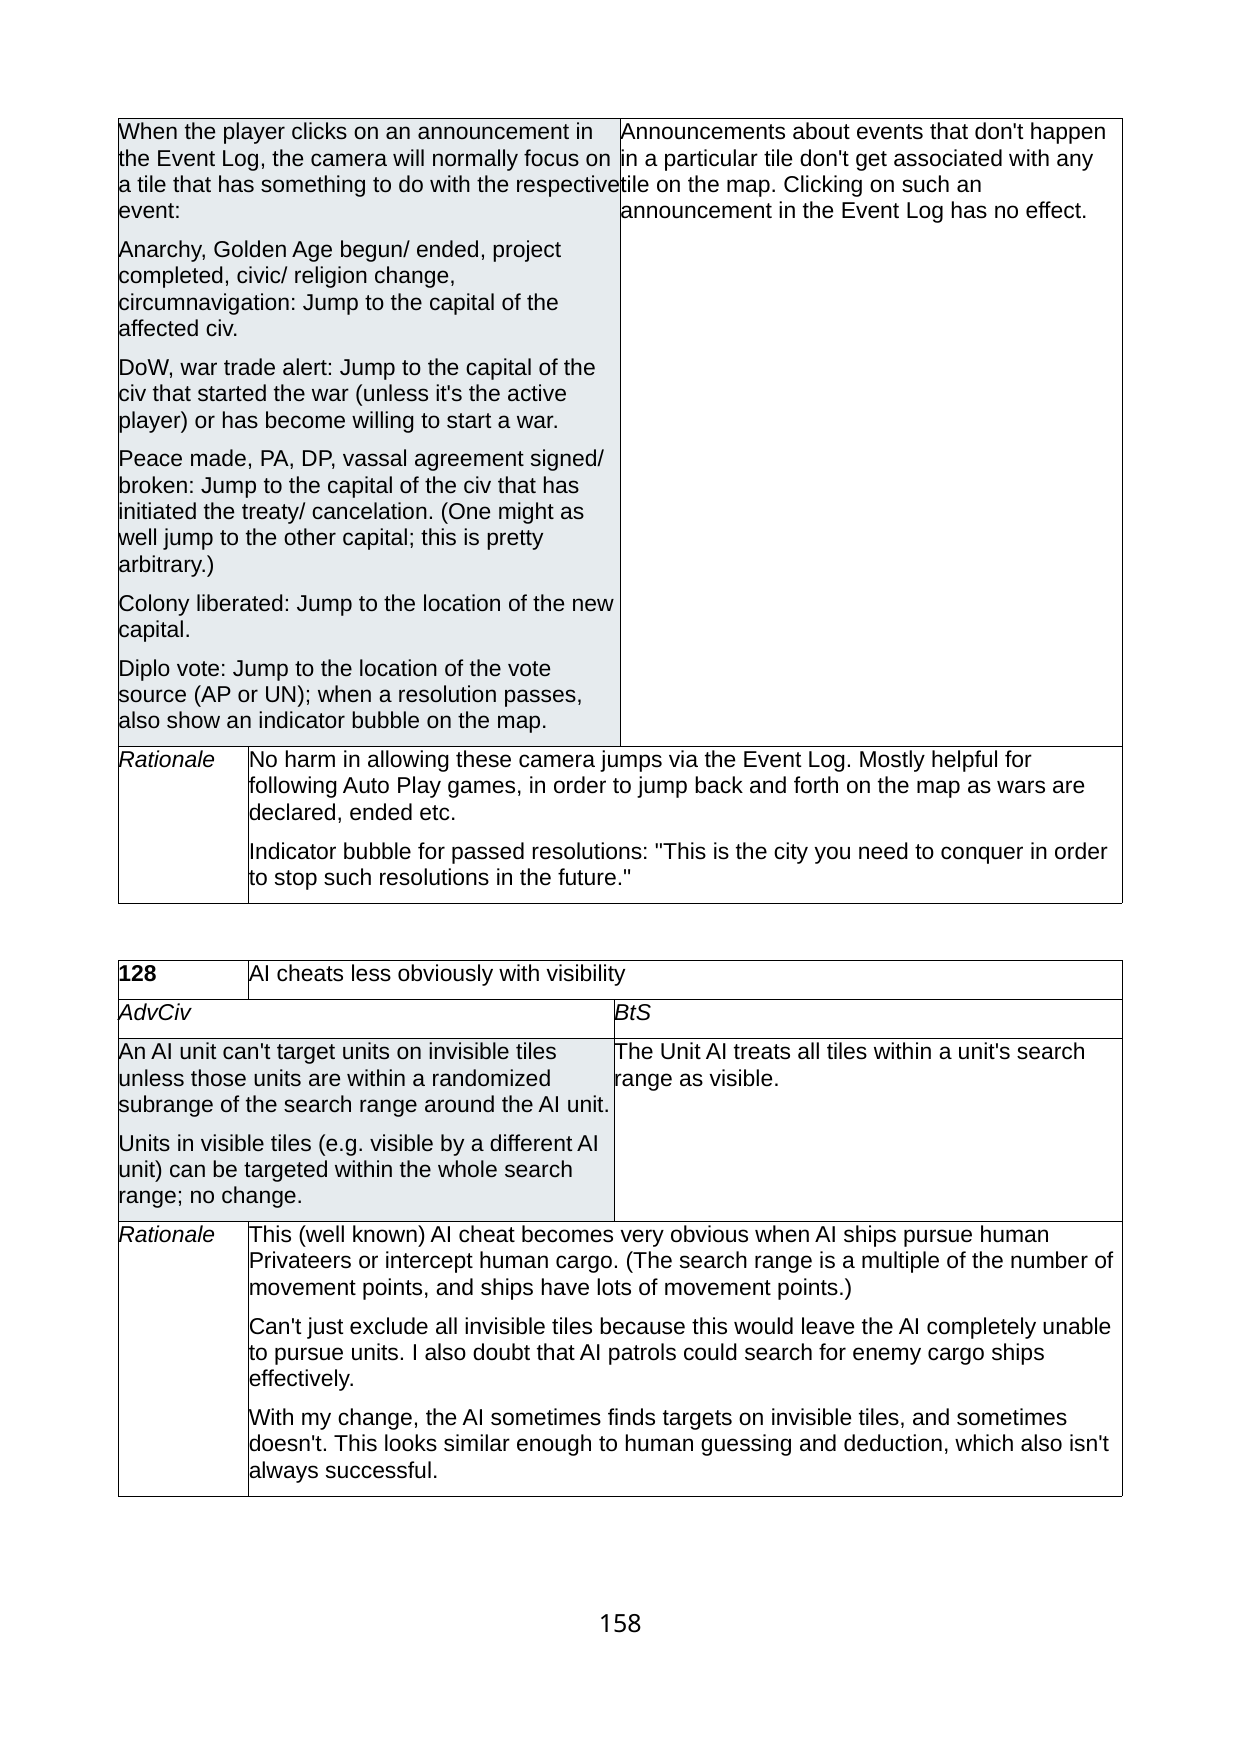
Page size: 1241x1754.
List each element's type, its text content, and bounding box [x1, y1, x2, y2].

table_header AI cheats less obviously with visibility [249, 961, 1122, 999]
table_cell When the player clicks on an announcement in the Event Log, the camera will normally focus on a tile that has something to do with the respective event: Anarchy, Golden Age begun/ ended, project completed, civic/ religion change, circumnavigation: Jump to the capital of the affected civ. DoW, war trade alert: Jump to the capital of the civ that started the war (unless it's the active player) or has become willing to start a war. Peace made, PA, DP, vassal agreement signed/ broken: Jump to the capital of the civ that has initiated the treaty/ cancelation. (One might as well jump to the other capital; this is pretty arbitrary.) Colony liberated: Jump to the location of the new capital. Diplo vote: Jump to the location of the vote source (AP or UN); when a resolution passes, also show an indicator bubble on the map. [119, 119, 620, 746]
table_cell An AI unit can't target units on invisible tiles unless those units are within a randomized subrange of the search range around the AI unit. Units in visible tiles (e.g. visible by a different AI unit) can be targeted within the whole search range; no change. [119, 1039, 614, 1221]
table_header 128 [119, 961, 248, 999]
table_cell Rationale [119, 1222, 248, 1496]
table_cell The Unit AI treats all tiles within a unit's search range as visible. [615, 1039, 1122, 1221]
table_cell This (well known) AI cheat becomes very obvious when AI ships pursue human Privateers or intercept human cargo. (The search range is a multiple of the number of movement points, and ships have lots of movement points.) Can't just exclude all invisible tiles because this would leave the AI completely unable to pursue units. I also doubt that AI patrols could search for enemy cargo ships effectively. With my change, the AI sometimes finds targets on invisible tiles, and sometimes doesn't. This looks similar enough to human guessing and deduction, which also isn't always successful. [249, 1222, 1122, 1496]
table_cell AdvCiv [119, 1000, 614, 1038]
table_cell No harm in allowing these camera jumps via the Event Log. Mostly helpful for following Auto Play games, in order to jump back and forth on the map as wars are declared, ended etc. Indicator bubble for passed resolutions: "This is the city you need to conquer in order to stop such resolutions in the future." [249, 747, 1122, 903]
table_cell Rationale [119, 747, 248, 903]
table_cell Announcements about events that don't happen in a particular tile don't get associated with any tile on the map. Clicking on such an announcement in the Event Log has no effect. [621, 119, 1122, 746]
table_cell BtS [615, 1000, 1122, 1038]
